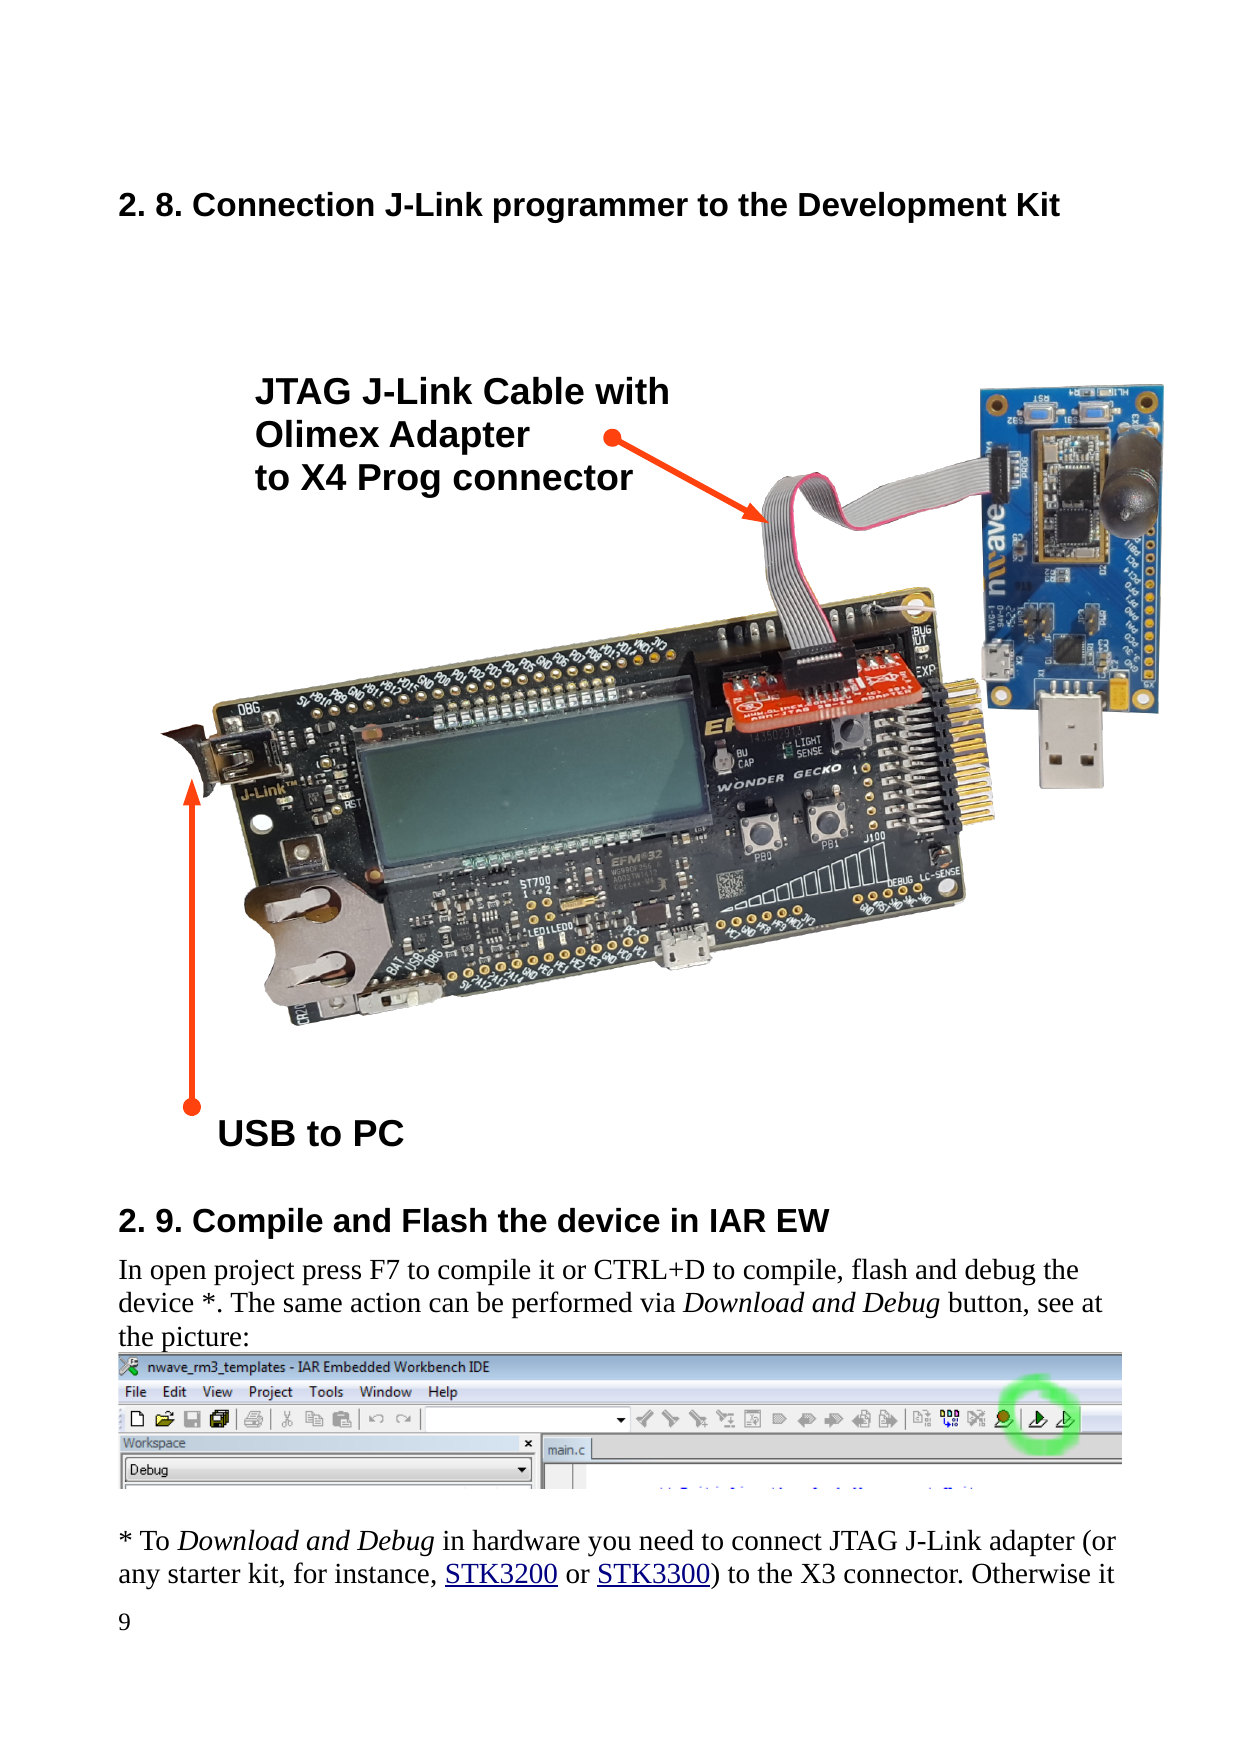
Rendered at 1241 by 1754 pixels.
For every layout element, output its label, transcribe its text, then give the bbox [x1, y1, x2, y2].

list * To Download and Debug in hardware you need to connect JTAG J-Link adapter (or any starter kit, for instance, STK3200 or STK3300) to the X3 connector. Otherwise it [118, 1523, 1122, 1590]
picture [118, 305, 1241, 1111]
subtitle 2. 8. Connection J-Link programmer to the Development Kit [118, 185, 1122, 224]
picture [118, 1352, 1122, 1489]
list In open project press F7 to compile it or CTRL+D to compile, flash and debug the device *. The same action can be performed via Download and Debug button, see at the picture: [118, 1252, 1122, 1352]
subtitle 2. 9. Compile and Flash the device in IAR EW [118, 1201, 1122, 1239]
